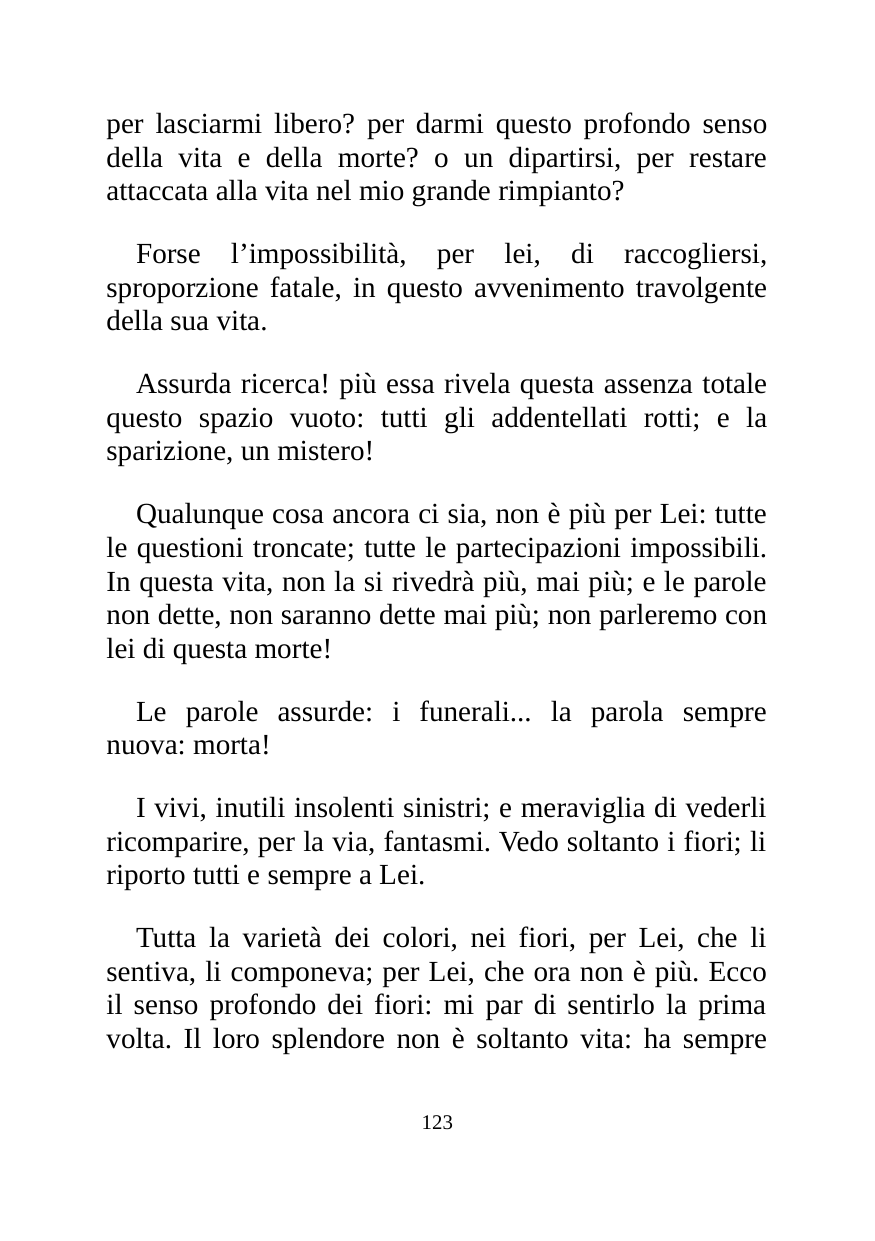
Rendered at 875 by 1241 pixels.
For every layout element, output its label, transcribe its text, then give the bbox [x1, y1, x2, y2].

text Qualunque cosa ancora ci sia, non è più per Lei: tutte le questioni troncate; tutte le partecipazioni impossibili. In questa vita, non la si rivedrà più, mai più; e le parole non dette, non saranno dette mai più; non parleremo con lei di questa morte! [106, 497, 768, 664]
text Assurda ricerca! più essa rivela questa assenza totale questo spazio vuoto: tutti gli addentellati rotti; e la sparizione, un mistero! [106, 366, 768, 467]
text per lasciarmi libero? per darmi questo profondo senso della vita e della morte? o un dipartirsi, per restare attaccata alla vita nel mio grande rimpianto? [106, 106, 768, 207]
text Tutta la varietà dei colori, nei fiori, per Lei, che li sentiva, li componeva; per Lei, che ora non è più. Ecco il senso profondo dei fiori: mi par di sentirlo la prima volta. Il loro splendore non è soltanto vita: ha sempre [106, 920, 768, 1054]
text I vivi, inutili insolenti sinistri; e meraviglia di vederli ricomparire, per la via, fantasmi. Vedo soltanto i fiori; li riporto tutti e sempre a Lei. [106, 790, 768, 891]
text Forse l’impossibilità, per lei, di raccogliersi, sproporzione fatale, in questo avvenimento travolgente della sua vita. [106, 236, 768, 337]
text Le parole assurde: i funerali... la parola sempre nuova: morta! [106, 694, 768, 761]
